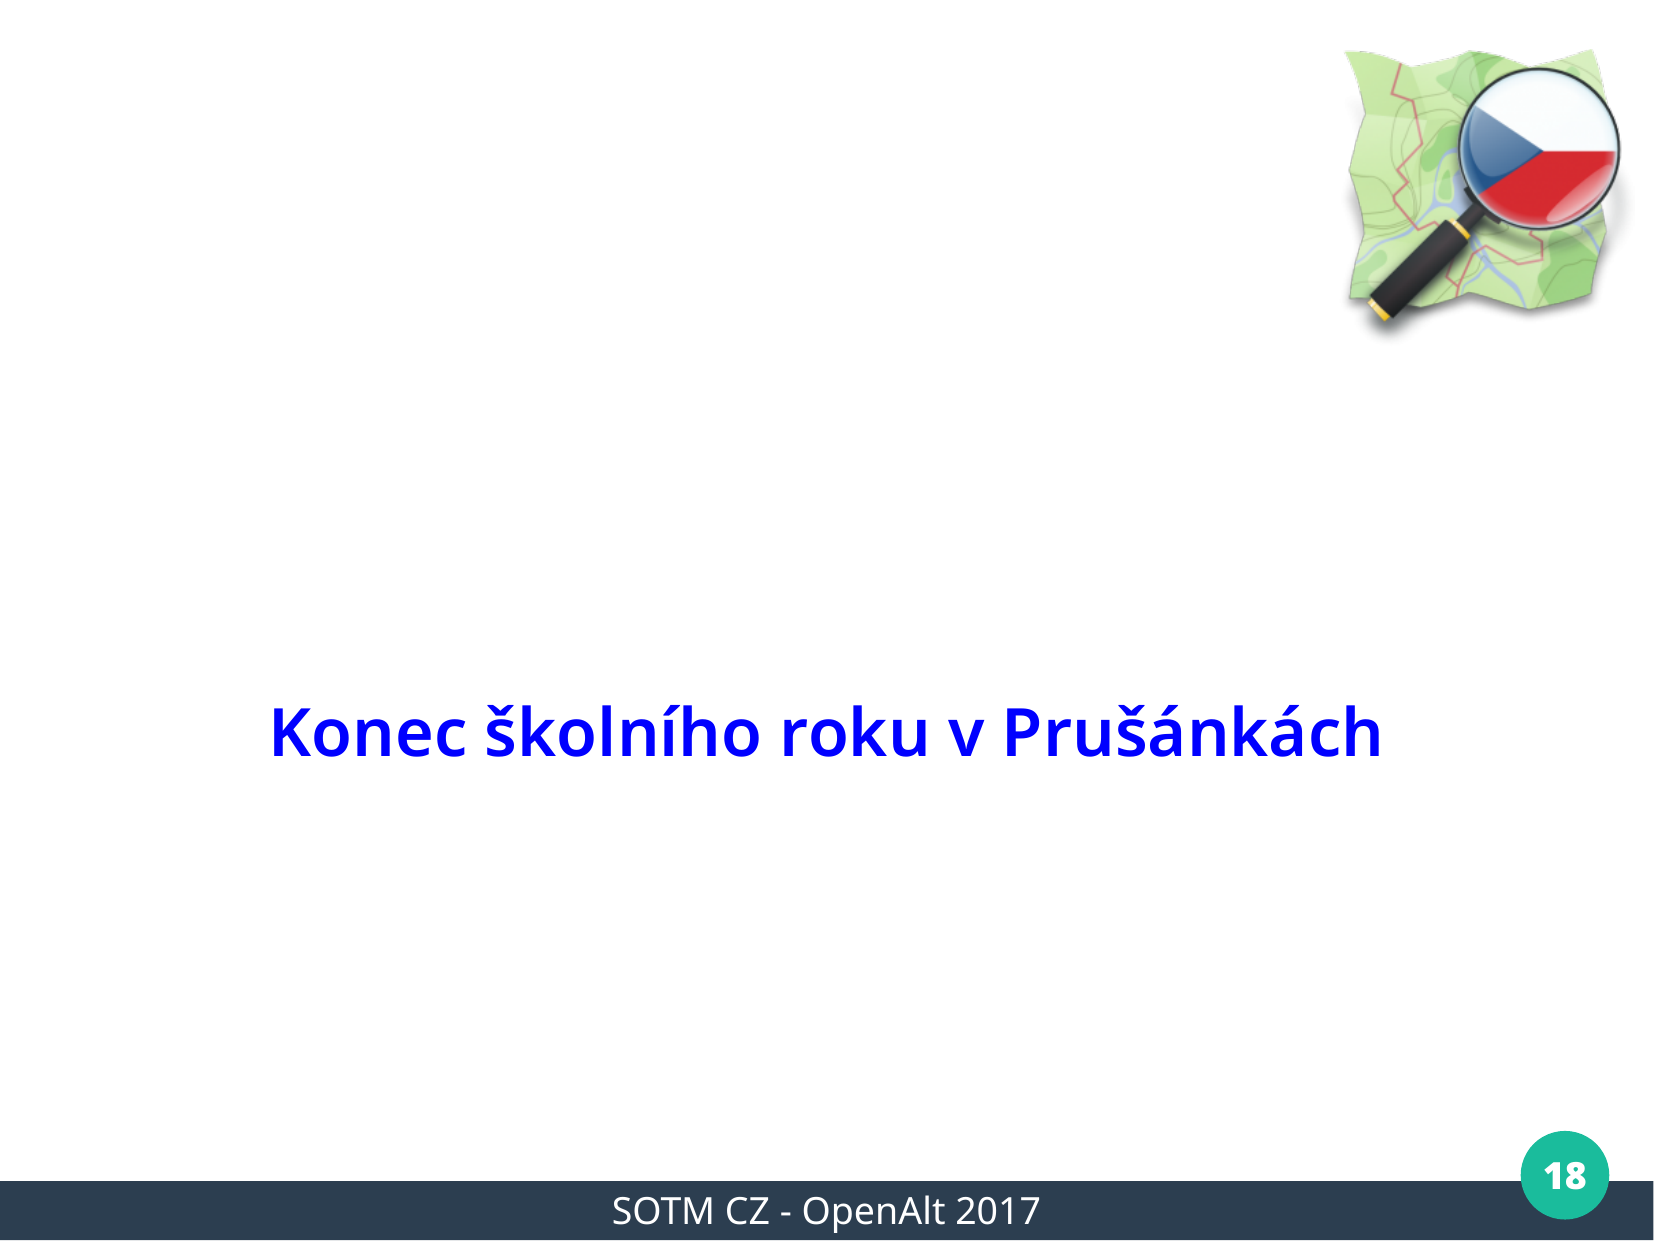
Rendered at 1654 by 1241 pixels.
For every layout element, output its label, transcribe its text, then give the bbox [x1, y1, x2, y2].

list Konec školního roku v Prušánkách [59, 324, 1595, 1152]
picture [1334, 49, 1635, 350]
